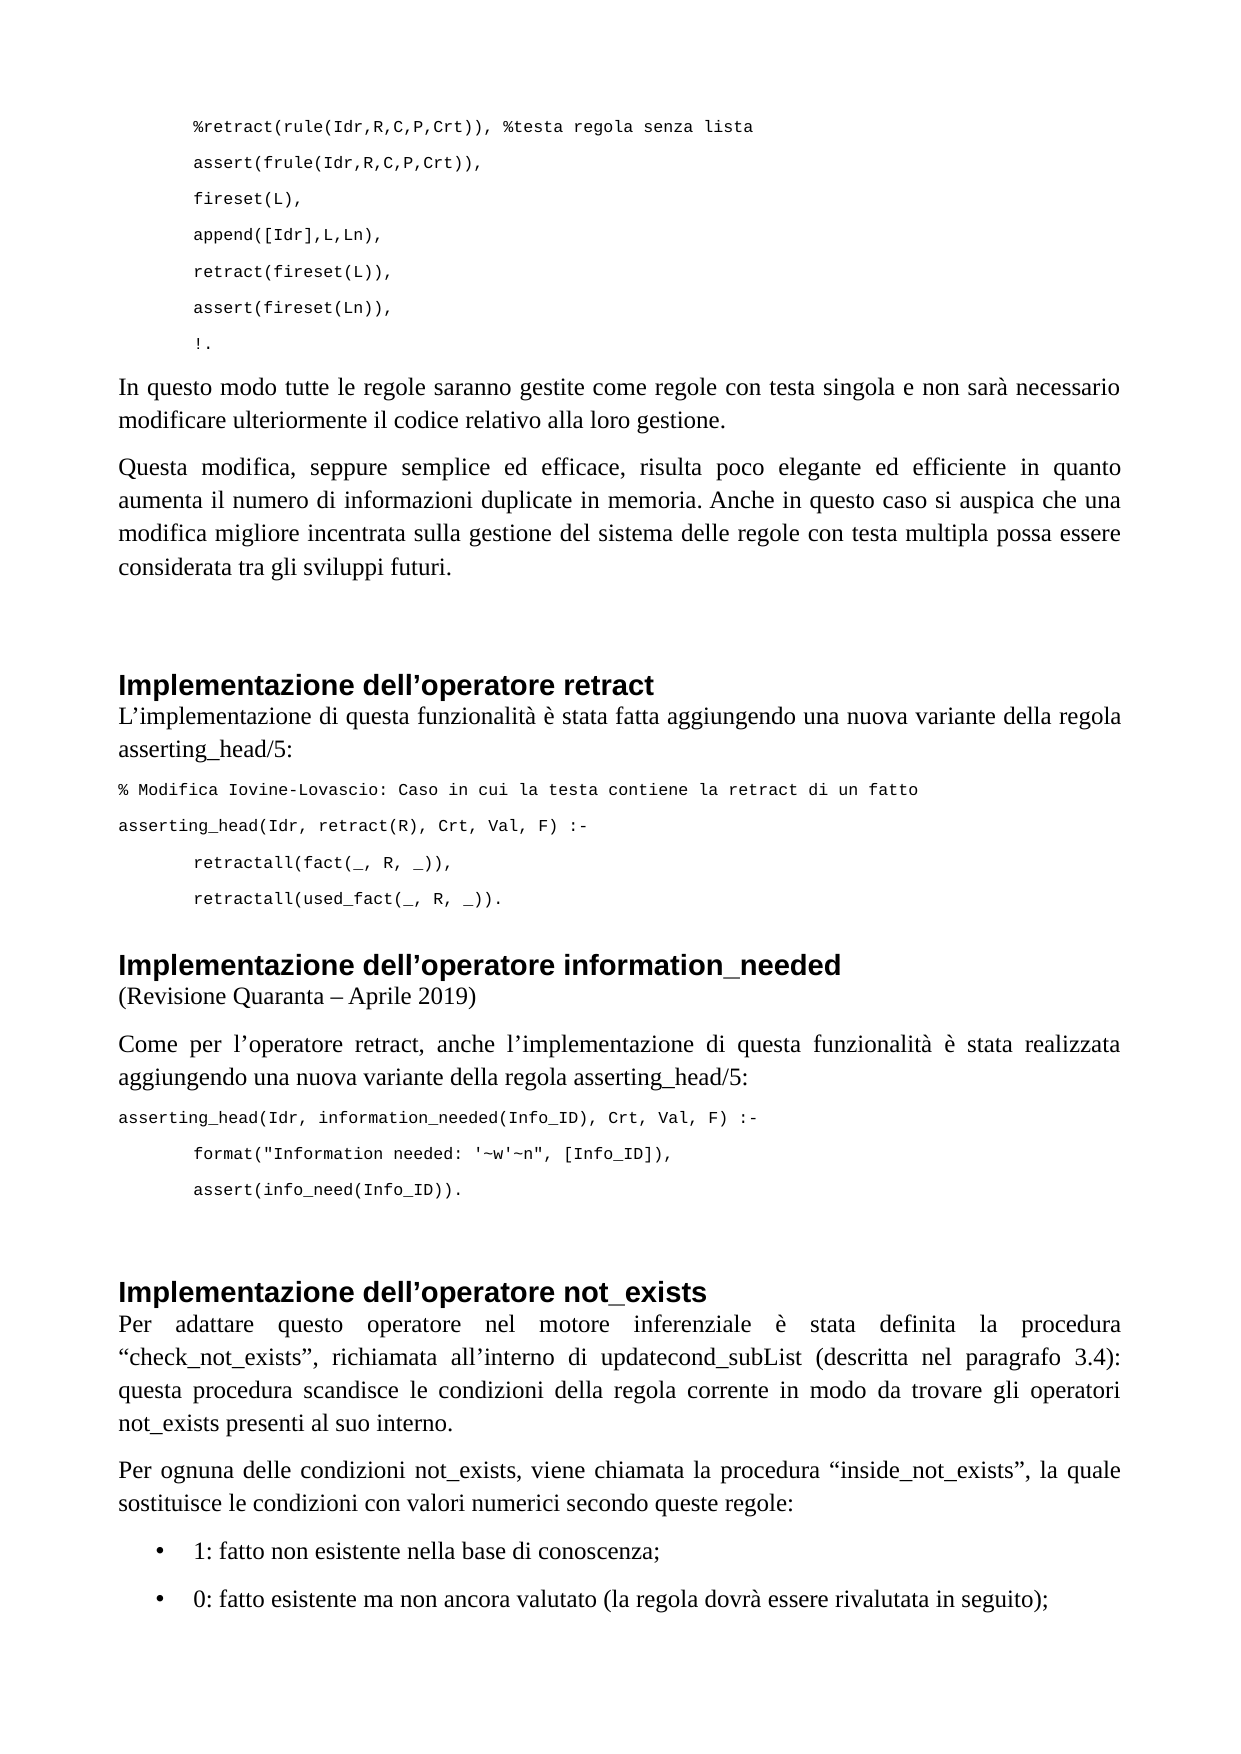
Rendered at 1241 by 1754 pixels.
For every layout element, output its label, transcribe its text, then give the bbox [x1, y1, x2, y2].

subtitle Implementazione dell’operatore information_needed [118, 948, 1122, 981]
text L’implementazione di questa funzionalità è stata fatta aggiungendo una nuova variante della regola asserting_head/5: [118, 701, 1122, 763]
text (Revisione Quaranta – Aprile 2019) [118, 981, 1122, 1010]
text Come per l’operatore retract, anche l’implementazione di questa funzionalità è stata realizzata aggiungendo una nuova variante della regola asserting_head/5: [118, 1029, 1122, 1091]
text asserting_head(Idr, retract(R), Crt, Val, F) :- [118, 818, 1122, 837]
text append([Idr],L,Ln), [118, 227, 1122, 246]
text asserting_head(Idr, information_needed(Info_ID), Crt, Val, F) :- [118, 1109, 1122, 1128]
text Per adattare questo operatore nel motore inferenziale è stata definita la procedura “check_not_exists”, richiamata all’interno di updatecond_subList (descritta nel paragrafo 3.4): questa procedura scandisce le condizioni della regola corrente in modo da trovare gli operatori not_exists presenti al suo interno. [118, 1309, 1122, 1437]
list 1: fatto non esistente nella base di conoscenza; [156, 1536, 1122, 1565]
text retract(fireset(L)), [118, 263, 1122, 282]
text format("Information needed: '~w'~n", [Info_ID]), [118, 1146, 1122, 1164]
list 0: fatto esistente ma non ancora valutato (la regola dovrà essere rivalutata in seguito); [156, 1584, 1122, 1612]
subtitle Implementazione dell’operatore not_exists [118, 1275, 1122, 1309]
text retractall(fact(_, R, _)), [118, 854, 1122, 873]
text assert(frule(Idr,R,C,P,Crt)), [118, 154, 1122, 173]
subtitle Implementazione dell’operatore retract [118, 668, 1122, 701]
text %retract(rule(Idr,R,C,P,Crt)), %testa regola senza lista [118, 118, 1122, 137]
text In questo modo tutte le regole saranno gestite come regole con testa singola e non sarà necessario modificare ulteriormente il codice relativo alla loro gestione. [118, 372, 1122, 434]
text !. [118, 336, 1122, 354]
text retractall(used_fact(_, R, _)). [118, 891, 1122, 909]
text Per ognuna delle condizioni not_exists, viene chiamata la procedura “inside_not_exists”, la quale sostituisce le condizioni con valori numerici secondo queste regole: [118, 1455, 1122, 1517]
text fireset(L), [118, 191, 1122, 209]
text assert(info_need(Info_ID)). [118, 1182, 1122, 1201]
text assert(fireset(Ln)), [118, 299, 1122, 318]
text Questa modifica, seppure semplice ed efficace, risulta poco elegante ed efficiente in quanto aumenta il numero di informazioni duplicate in memoria. Anche in questo caso si auspica che una modifica migliore incentrata sulla gestione del sistema delle regole con testa multipla possa essere considerata tra gli sviluppi futuri. [118, 452, 1122, 580]
text % Modifica Iovine-Lovascio: Caso in cui la testa contiene la retract di un fatto [118, 782, 1122, 801]
